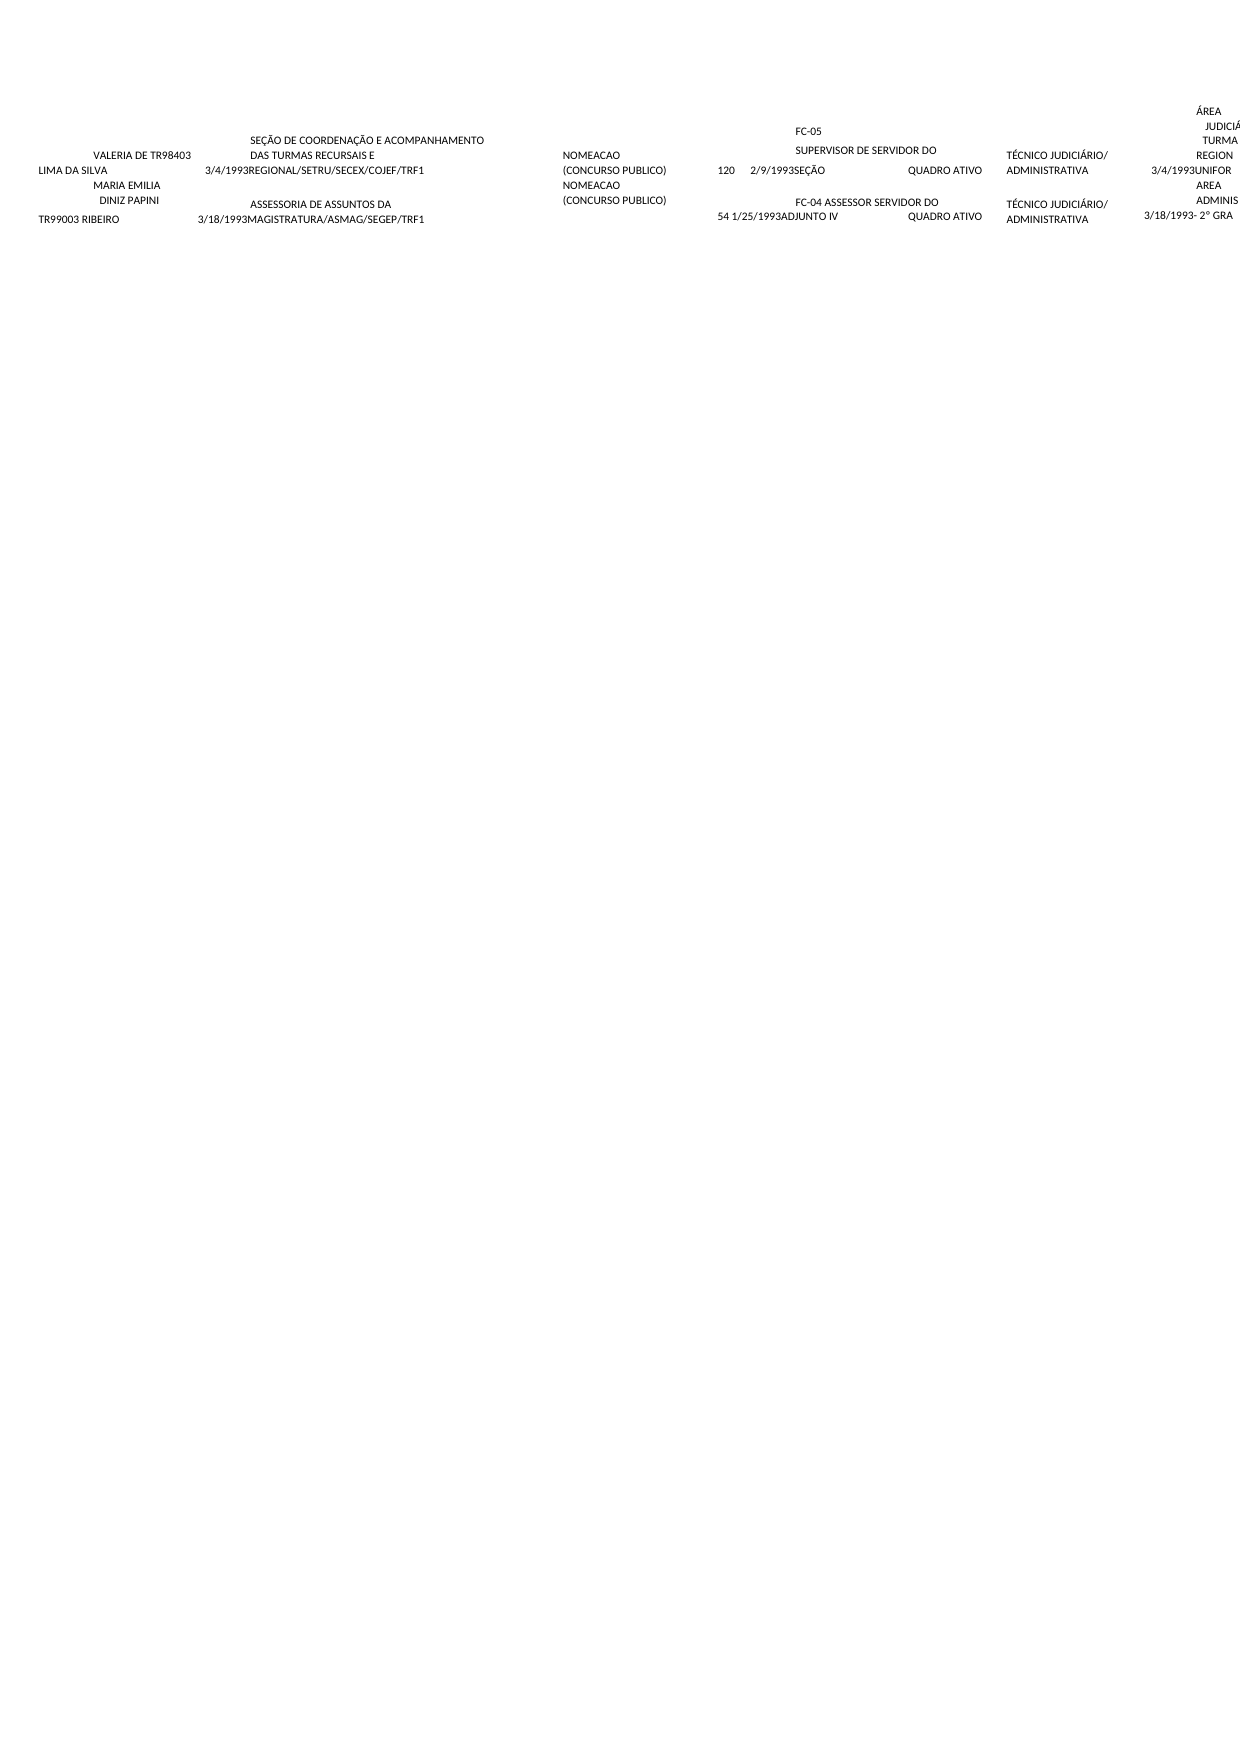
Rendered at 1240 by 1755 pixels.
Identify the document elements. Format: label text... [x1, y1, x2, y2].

table_cell ASSESSORIA DE ASSUNTOS DA 3/18/1993MAGISTRATURA/ASMAG/SEGEP/TRF1 [198, 178, 563, 227]
table_header VALERIA DE TR98403 LIMA DA SILVA [38, 104, 198, 178]
table_header FC-05 SUPERVISOR DE SERVIDOR DO 2/9/1993SEÇÃO QUADRO ATIVO [750, 104, 1006, 178]
table_header NOMEACAO (CONCURSO PUBLICO) [563, 104, 717, 178]
table_header TÉCNICO JUDICIÁRIO/ ADMINISTRATIVA [1006, 104, 1144, 178]
table_cell [717, 178, 750, 210]
table_cell 54 1/25/1993ADJUNTO IV QUADRO ATIVO [717, 210, 1006, 227]
table_cell TÉCNICO JUDICIÁRIO/ ADMINISTRATIVA [1006, 178, 1144, 227]
table_cell NOMEACAO (CONCURSO PUBLICO) [563, 178, 717, 227]
table_header SEÇÃO DE COORDENAÇÃO E ACOMPANHAMENTO DAS TURMAS RECURSAIS E 3/4/1993REGIONAL/SETRU/SECEX/COJEF/TRF1 [198, 104, 563, 178]
table_header 120 [717, 104, 750, 178]
table_cell AREA ADMINIS 3/18/1993- 2º GRA [1144, 178, 1240, 227]
table_cell FC-04 ASSESSOR SERVIDOR DO [750, 178, 1006, 210]
table_header ÁREA JUDICIÁ TURMA REGION 3/4/1993UNIFOR [1144, 104, 1240, 178]
table_cell MARIA EMILIA DINIZ PAPINI TR99003 RIBEIRO [38, 178, 198, 227]
